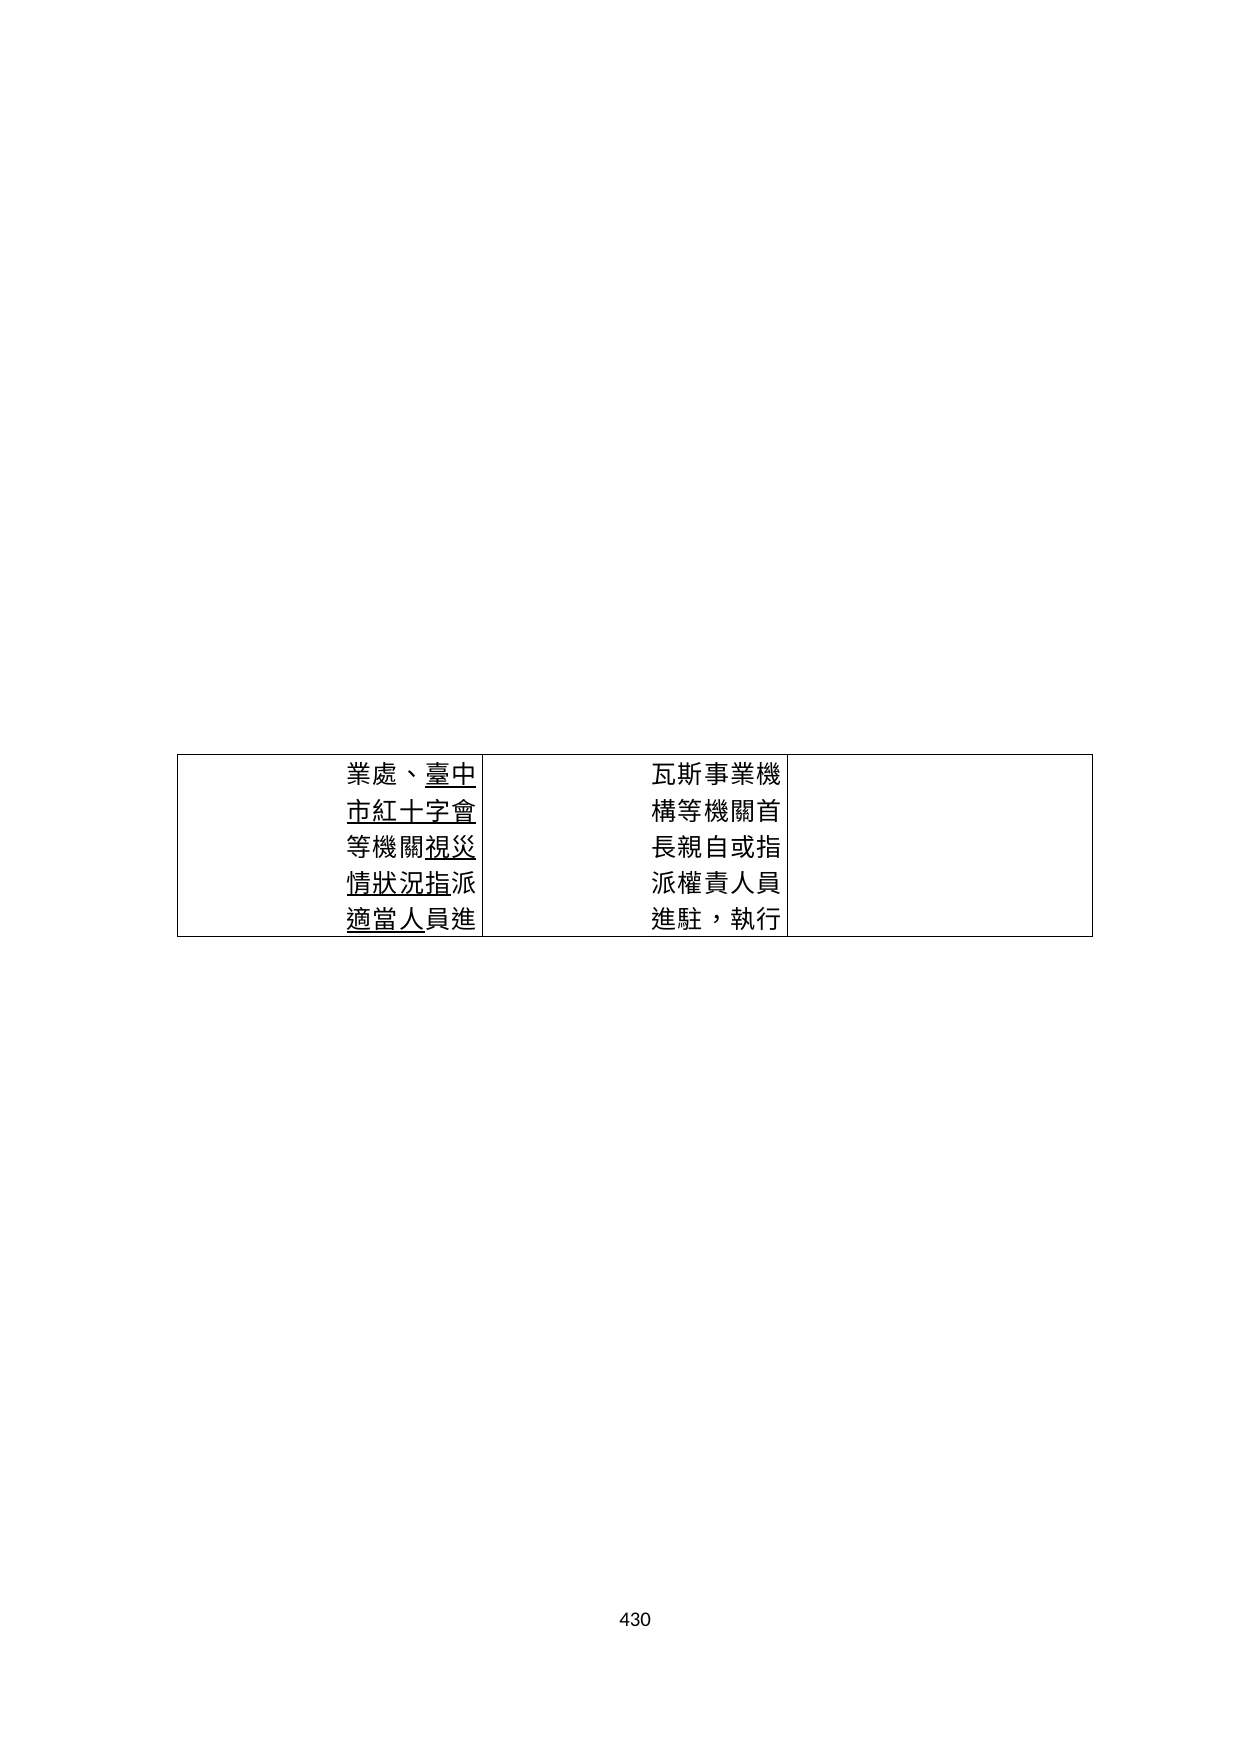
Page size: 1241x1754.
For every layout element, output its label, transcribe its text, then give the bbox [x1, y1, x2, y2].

table_cell 瓦斯事業機構等機關首長親自或指派權責人員進駐，執行 [483, 755, 787, 936]
table_cell 業處、臺中市紅十字會等機關視災情狀況指派適當人員進 [178, 755, 482, 936]
table_cell [788, 755, 1092, 936]
